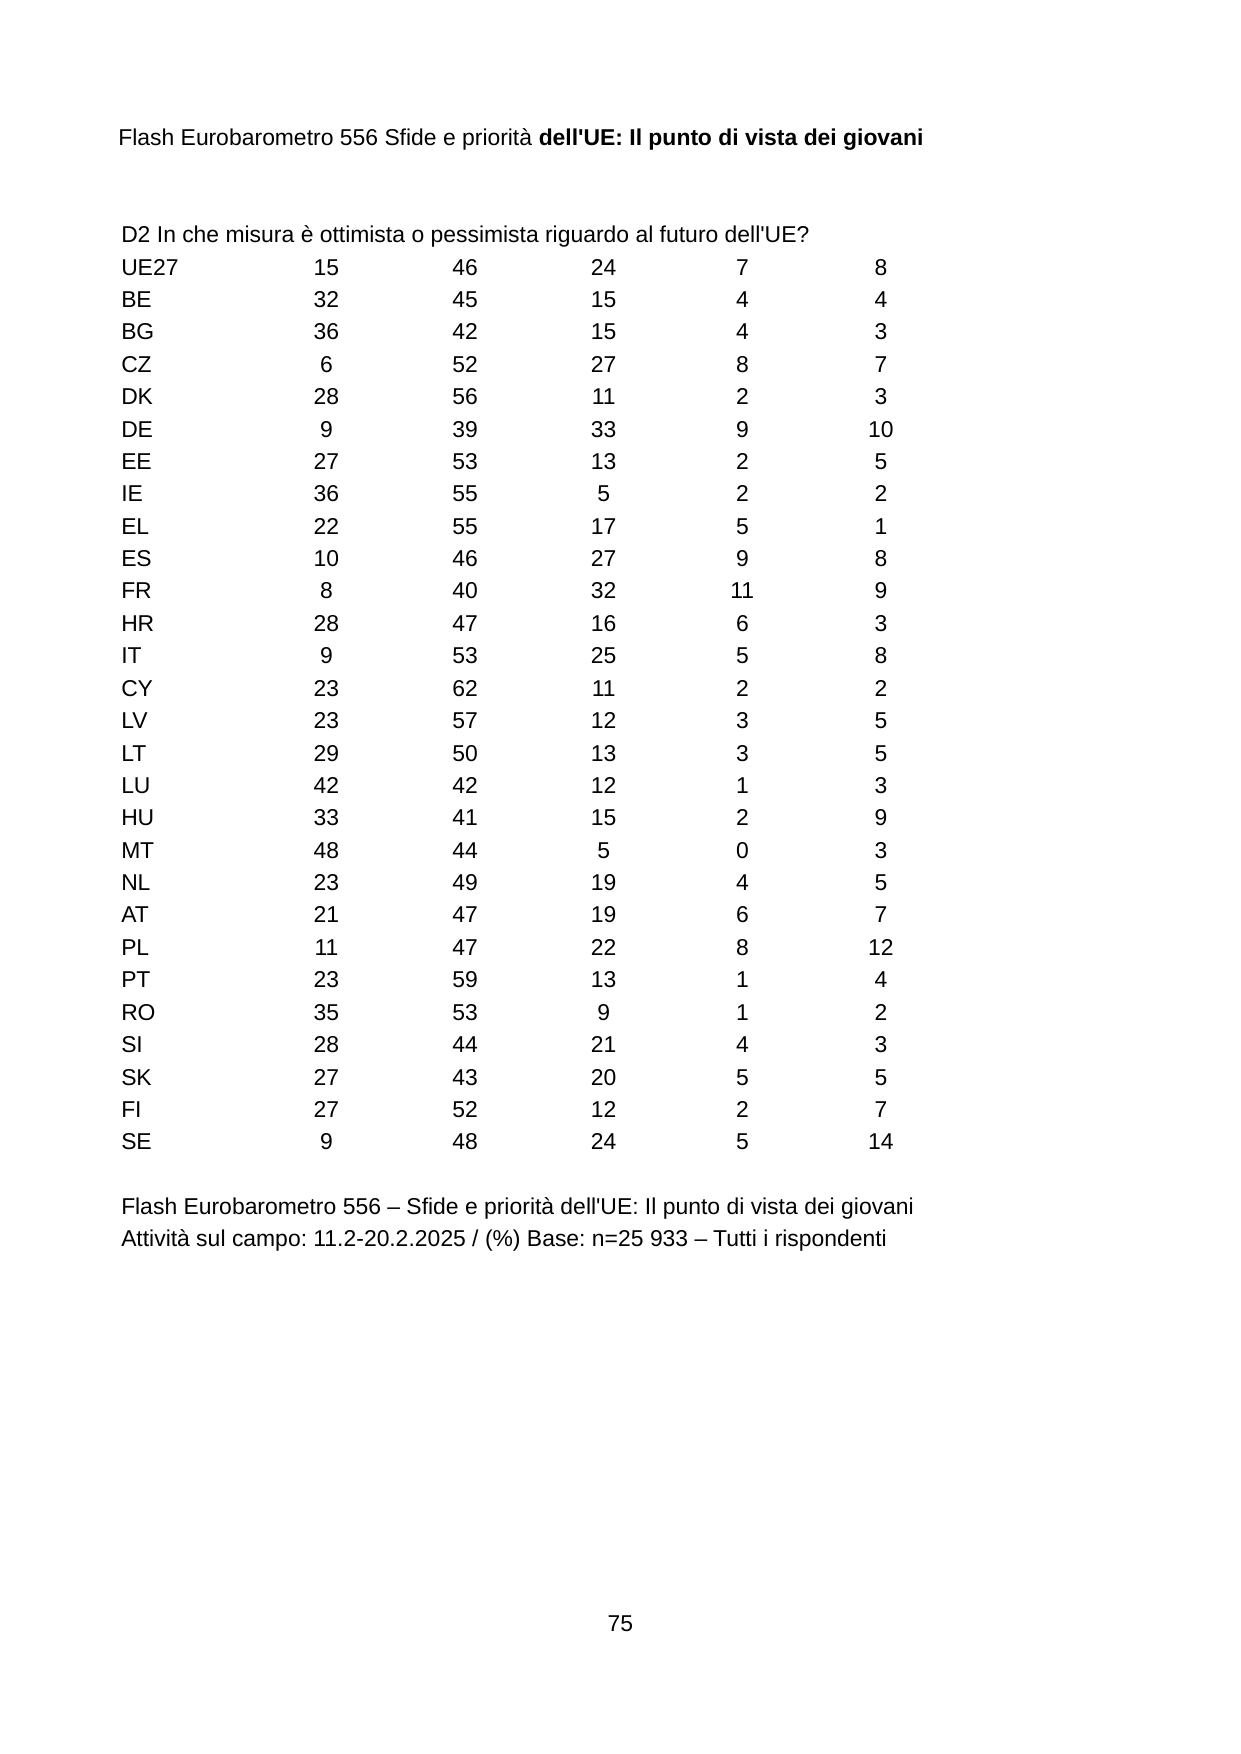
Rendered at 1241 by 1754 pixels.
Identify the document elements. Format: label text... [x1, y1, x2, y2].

table_cell 9 [257, 1125, 395, 1158]
table_cell 2 [673, 1093, 811, 1125]
table_cell Flash Eurobarometro 556 – Sfide e priorità dell'UE: Il punto di vista dei giovani [118, 1190, 950, 1222]
table_cell 4 [673, 283, 811, 315]
table_cell 13 [534, 963, 673, 996]
table_cell [811, 1158, 950, 1190]
table_header D2 In che misura è ottimista o pessimista riguardo al futuro dell'UE? [118, 218, 950, 251]
table_cell 7 [811, 1093, 950, 1125]
table_cell 47 [395, 899, 534, 931]
table_cell 12 [534, 769, 673, 801]
table_cell 5 [811, 736, 950, 769]
table_cell 28 [257, 607, 395, 639]
table_cell [395, 1158, 534, 1190]
table_cell 44 [395, 1028, 534, 1060]
table_cell 3 [811, 834, 950, 866]
table_cell 5 [673, 510, 811, 542]
table_cell 15 [534, 315, 673, 348]
table_cell PL [118, 931, 257, 963]
table_cell 9 [673, 542, 811, 574]
table_cell 6 [673, 607, 811, 639]
table_cell CZ [118, 348, 257, 380]
table_cell 12 [811, 931, 950, 963]
table_cell Attività sul campo: 11.2-20.2.2025 / (%) Base: n=25 933 – Tutti i rispondenti [118, 1223, 950, 1255]
table_cell 44 [395, 834, 534, 866]
table_cell 9 [257, 639, 395, 672]
table_cell SE [118, 1125, 257, 1158]
table_cell 56 [395, 380, 534, 412]
table_cell 11 [673, 575, 811, 607]
table_cell 55 [395, 510, 534, 542]
table_cell 11 [257, 931, 395, 963]
table_cell 48 [257, 834, 395, 866]
table_cell ES [118, 542, 257, 574]
table_cell 5 [534, 834, 673, 866]
table_cell 52 [395, 1093, 534, 1125]
table_cell RO [118, 996, 257, 1028]
table_cell 40 [395, 575, 534, 607]
table_cell 1 [673, 769, 811, 801]
table_cell 8 [673, 348, 811, 380]
table_cell CY [118, 672, 257, 704]
table_cell 22 [257, 510, 395, 542]
table_cell 7 [811, 899, 950, 931]
table_cell 53 [395, 639, 534, 672]
table_cell 47 [395, 931, 534, 963]
table_cell [118, 1158, 257, 1190]
table_cell 10 [811, 413, 950, 445]
table_cell 3 [673, 704, 811, 736]
table_cell 20 [534, 1060, 673, 1093]
table_cell 1 [811, 510, 950, 542]
table_cell 13 [534, 445, 673, 477]
table_cell 4 [673, 866, 811, 898]
table_cell 27 [534, 542, 673, 574]
table_cell HU [118, 801, 257, 834]
table_cell 5 [811, 1060, 950, 1093]
table_cell 5 [673, 1125, 811, 1158]
table_cell [534, 1158, 673, 1190]
table_cell 15 [534, 283, 673, 315]
table_cell 1 [673, 963, 811, 996]
table_cell 14 [811, 1125, 950, 1158]
table_cell 9 [673, 413, 811, 445]
table_cell 9 [257, 413, 395, 445]
table_cell 36 [257, 477, 395, 510]
table_cell 3 [811, 769, 950, 801]
table_cell EE [118, 445, 257, 477]
table_cell 2 [673, 380, 811, 412]
table_cell 0 [673, 834, 811, 866]
table_cell 8 [811, 251, 950, 283]
table_cell 10 [257, 542, 395, 574]
table_cell 9 [811, 801, 950, 834]
table_cell 7 [811, 348, 950, 380]
table_cell 6 [257, 348, 395, 380]
table_cell LV [118, 704, 257, 736]
table_cell 2 [673, 672, 811, 704]
table_cell 27 [257, 1093, 395, 1125]
table_cell IE [118, 477, 257, 510]
table_cell 1 [673, 996, 811, 1028]
table_cell SK [118, 1060, 257, 1093]
table_cell 41 [395, 801, 534, 834]
table_cell 42 [257, 769, 395, 801]
table_cell LU [118, 769, 257, 801]
table_cell 23 [257, 704, 395, 736]
table_cell 28 [257, 380, 395, 412]
table_cell 16 [534, 607, 673, 639]
table_cell 11 [534, 672, 673, 704]
table_cell 13 [534, 736, 673, 769]
table_cell FR [118, 575, 257, 607]
table_cell 25 [534, 639, 673, 672]
table_cell 32 [534, 575, 673, 607]
table_cell 42 [395, 315, 534, 348]
table_cell 5 [534, 477, 673, 510]
table_cell LT [118, 736, 257, 769]
table_cell MT [118, 834, 257, 866]
table_cell 7 [673, 251, 811, 283]
table_cell 24 [534, 1125, 673, 1158]
table_cell 4 [673, 1028, 811, 1060]
table_cell 15 [534, 801, 673, 834]
table_cell 29 [257, 736, 395, 769]
table_cell 3 [811, 607, 950, 639]
table_cell 12 [534, 704, 673, 736]
table_cell 4 [811, 963, 950, 996]
table_cell 27 [257, 445, 395, 477]
table_cell 52 [395, 348, 534, 380]
table_cell 21 [534, 1028, 673, 1060]
table_cell 33 [257, 801, 395, 834]
table_cell 33 [534, 413, 673, 445]
table_cell 17 [534, 510, 673, 542]
table_cell 6 [673, 899, 811, 931]
table_cell 35 [257, 996, 395, 1028]
table_cell 8 [673, 931, 811, 963]
table_cell 36 [257, 315, 395, 348]
table_cell 24 [534, 251, 673, 283]
table_cell 4 [811, 283, 950, 315]
table_cell 2 [673, 477, 811, 510]
table_cell 46 [395, 542, 534, 574]
table_cell 3 [811, 1028, 950, 1060]
table_cell PT [118, 963, 257, 996]
table_cell 21 [257, 899, 395, 931]
table_cell 3 [673, 736, 811, 769]
table_cell 22 [534, 931, 673, 963]
table_cell 55 [395, 477, 534, 510]
table_cell 3 [811, 315, 950, 348]
table_cell FI [118, 1093, 257, 1125]
table_cell 2 [811, 477, 950, 510]
table_cell DE [118, 413, 257, 445]
table_cell 59 [395, 963, 534, 996]
table_cell [257, 1158, 395, 1190]
table_cell 5 [811, 866, 950, 898]
table_cell IT [118, 639, 257, 672]
table_cell BG [118, 315, 257, 348]
table_cell 32 [257, 283, 395, 315]
table_cell 23 [257, 963, 395, 996]
table_cell 9 [534, 996, 673, 1028]
table_cell 5 [811, 445, 950, 477]
table_cell 23 [257, 672, 395, 704]
table_cell 15 [257, 251, 395, 283]
table_cell 5 [673, 1060, 811, 1093]
table_cell 2 [673, 445, 811, 477]
table_cell SI [118, 1028, 257, 1060]
table_cell 5 [811, 704, 950, 736]
table_cell DK [118, 380, 257, 412]
table_cell 46 [395, 251, 534, 283]
table_cell 19 [534, 899, 673, 931]
table_cell 27 [534, 348, 673, 380]
table_cell 8 [811, 639, 950, 672]
table_cell 48 [395, 1125, 534, 1158]
table_cell HR [118, 607, 257, 639]
table_cell [673, 1158, 811, 1190]
table_cell 45 [395, 283, 534, 315]
table_cell 4 [673, 315, 811, 348]
table_cell 28 [257, 1028, 395, 1060]
table_cell 53 [395, 996, 534, 1028]
table_cell 11 [534, 380, 673, 412]
table_cell AT [118, 899, 257, 931]
table_cell NL [118, 866, 257, 898]
table_cell 27 [257, 1060, 395, 1093]
table_cell 50 [395, 736, 534, 769]
table_cell 43 [395, 1060, 534, 1093]
table_cell EL [118, 510, 257, 542]
table_cell 8 [257, 575, 395, 607]
table_cell 39 [395, 413, 534, 445]
table_cell 62 [395, 672, 534, 704]
table_cell 23 [257, 866, 395, 898]
table_cell 57 [395, 704, 534, 736]
table_cell 47 [395, 607, 534, 639]
table_cell UE27 [118, 251, 257, 283]
table_cell 19 [534, 866, 673, 898]
table_cell 42 [395, 769, 534, 801]
table_cell 5 [673, 639, 811, 672]
table_cell 12 [534, 1093, 673, 1125]
table_cell BE [118, 283, 257, 315]
table_cell 8 [811, 542, 950, 574]
table_cell 2 [673, 801, 811, 834]
table_cell 2 [811, 672, 950, 704]
table_cell 2 [811, 996, 950, 1028]
table_cell 9 [811, 575, 950, 607]
table_cell 53 [395, 445, 534, 477]
table_cell 49 [395, 866, 534, 898]
table_cell 3 [811, 380, 950, 412]
